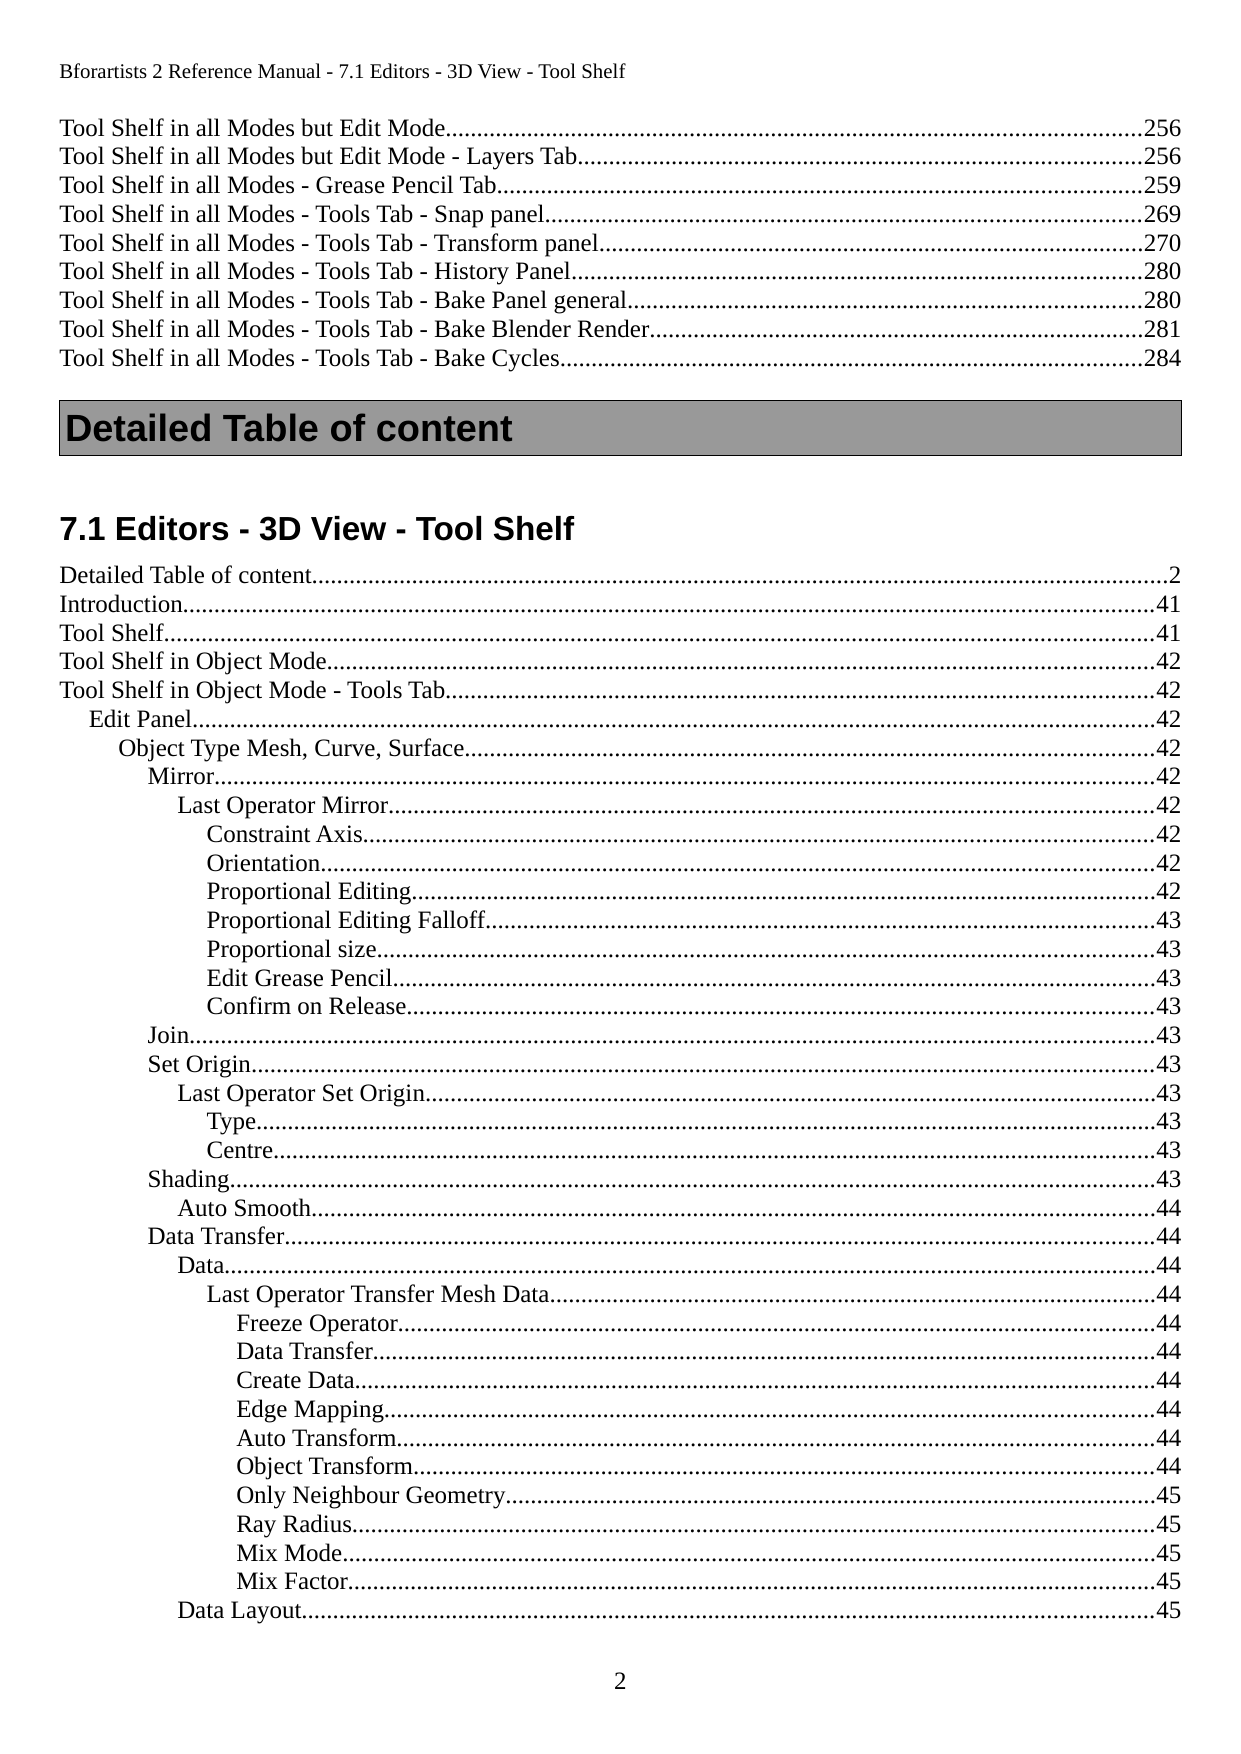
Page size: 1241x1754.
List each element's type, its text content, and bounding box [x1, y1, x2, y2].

text Edit Grease Pencil 43 [206, 963, 1181, 991]
text Data Transfer 44 [236, 1336, 1181, 1365]
text Proportional Editing 42 [206, 876, 1181, 905]
text Tool Shelf 41 [59, 618, 1181, 646]
text Auto Transform 44 [236, 1423, 1181, 1451]
text Only Neighbour Geometry 45 [236, 1480, 1181, 1509]
text Tool Shelf in all Modes - Tools Tab - Bake Cycles 284 [59, 343, 1181, 371]
text Mix Mode 45 [236, 1538, 1181, 1566]
text Edit Panel 42 [88, 704, 1181, 733]
text Create Data 44 [236, 1365, 1181, 1394]
text Ray Radius 45 [236, 1509, 1181, 1538]
text Proportional size 43 [206, 934, 1181, 963]
text Mix Factor 45 [236, 1566, 1181, 1595]
text Tool Shelf in all Modes - Grease Pencil Tab 259 [59, 170, 1181, 199]
text Confirm on Release 43 [206, 991, 1181, 1020]
text Tool Shelf in all Modes but Edit Mode 256 [59, 113, 1181, 141]
subtitle 7.1 Editors - 3D View - Tool Shelf [59, 509, 1181, 548]
text Object Type Mesh, Curve, Surface 42 [118, 733, 1181, 761]
text Constraint Axis 42 [206, 819, 1181, 848]
text Tool Shelf in all Modes but Edit Mode - Layers Tab 256 [59, 141, 1181, 170]
text Tool Shelf in all Modes - Tools Tab - Transform panel 270 [59, 228, 1181, 256]
text Shading 43 [147, 1164, 1181, 1193]
text Tool Shelf in all Modes - Tools Tab - Bake Blender Render 281 [59, 314, 1181, 343]
text Last Operator Mirror 42 [177, 790, 1181, 819]
text Detailed Table of content 2 [59, 560, 1181, 589]
text Tool Shelf in all Modes - Tools Tab - History Panel 280 [59, 256, 1181, 285]
text Last Operator Transfer Mesh Data 44 [206, 1279, 1181, 1308]
text Tool Shelf in all Modes - Tools Tab - Snap panel 269 [59, 199, 1181, 228]
text Set Origin 43 [147, 1049, 1181, 1078]
text Orientation 42 [206, 848, 1181, 876]
text Data Transfer 44 [147, 1221, 1181, 1250]
text Mirror 42 [147, 761, 1181, 790]
table_header Detailed Table of content [60, 401, 1181, 455]
text Tool Shelf in Object Mode - Tools Tab 42 [59, 675, 1181, 704]
text Object Transform 44 [236, 1451, 1181, 1480]
text Auto Smooth 44 [177, 1193, 1181, 1221]
text Type 43 [206, 1106, 1181, 1135]
text Introduction 41 [59, 589, 1181, 618]
text Centre 43 [206, 1135, 1181, 1164]
text Data Layout 45 [177, 1595, 1181, 1624]
text Tool Shelf in all Modes - Tools Tab - Bake Panel general 280 [59, 285, 1181, 314]
text Last Operator Set Origin 43 [177, 1078, 1181, 1106]
text Data 44 [177, 1250, 1181, 1279]
text Join 43 [147, 1020, 1181, 1049]
text Proportional Editing Falloff 43 [206, 905, 1181, 934]
text Tool Shelf in Object Mode 42 [59, 646, 1181, 675]
text Freeze Operator 44 [236, 1308, 1181, 1336]
text Edge Mapping 44 [236, 1394, 1181, 1423]
